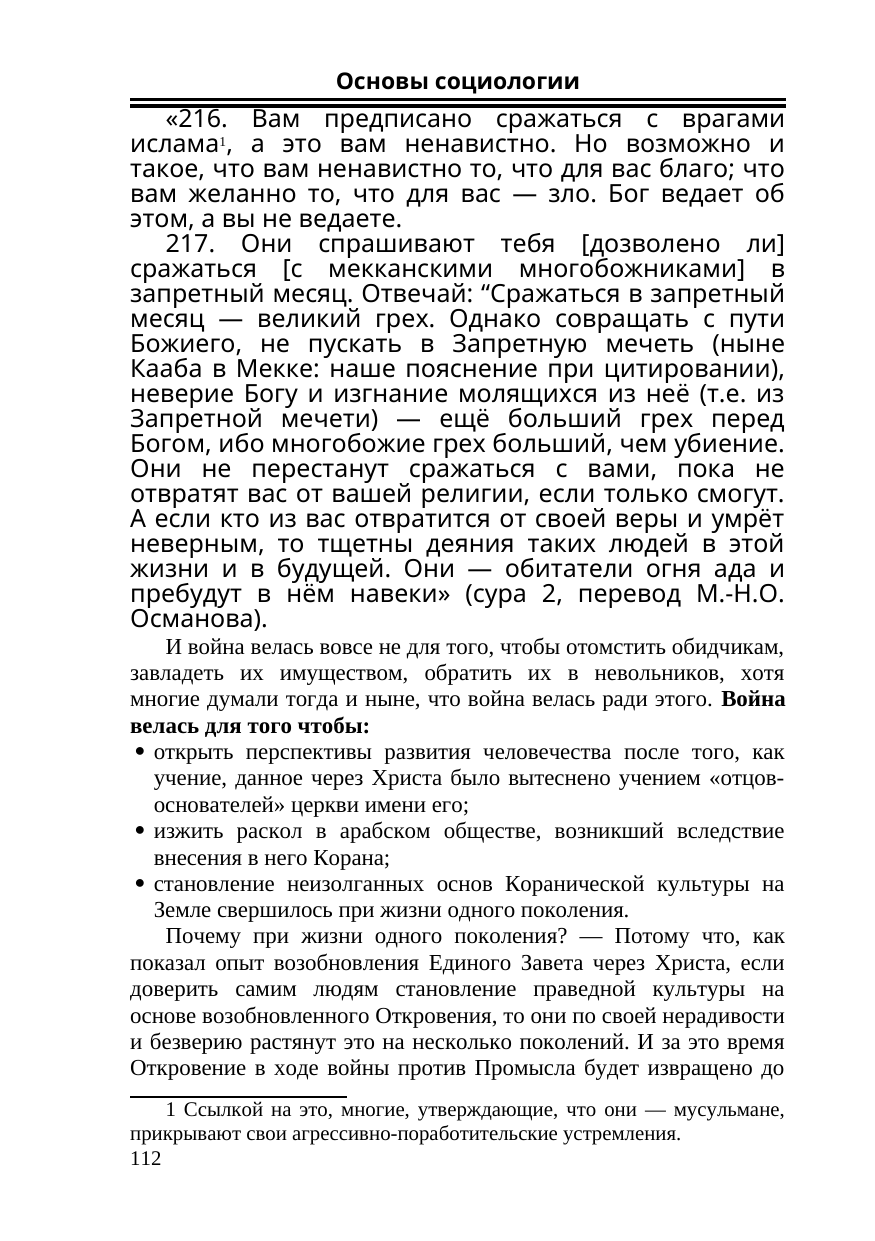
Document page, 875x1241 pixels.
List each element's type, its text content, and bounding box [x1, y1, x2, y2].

text 217. Они спрашивают тебя [дозволено ли] сражаться [с мекканскими многобожниками] в запретный месяц. Отвечай: “Сражаться в запретный месяц — великий грех. Однако совращать с пути Божиего, не пускать в Запретную мечеть (ныне Кааба в Мекке: наше пояснение при цитировании), неверие Богу и изгнание молящихся из неё (т.е. из Запретной мечети) — ещё больший грех перед Богом, ибо многобожие грех больший, чем убиение. Они не перестанут сражаться с вами, пока не отвратят вас от вашей религии, если только смогут. А если кто из вас отвратится от своей веры и умрёт неверным, то тщетны деяния таких людей в этой жизни и в будущей. Они — обитатели огня ада и пребудут в нём навеки» (сура 2, перевод М.-Н.О. Османова). [130, 233, 786, 633]
text И война велась вовсе не для того, чтобы отомстить обидчикам, завладеть их имуществом, обратить их в невольников, хотя многие думали тогда и ныне, что война велась ради этого. Война велась для того чтобы: [130, 633, 786, 738]
list изжить раскол в арабском обществе, возникший вследствие внесения в него Корана; [136, 817, 786, 870]
list открыть перспективы развития человечества после того, как учение, данное через Христа было вытеснено учением «отцов-основателей» церкви имени его; [136, 738, 786, 817]
text Ссылкой на это, многие, утверждающие, что они — мусульмане, прикрывают свои агрессивно-поработительские устремления. [130, 1097, 786, 1145]
list становление неизолганных основ Коранической культуры на Земле свершилось при жизни одного поколения. [136, 870, 786, 923]
text Почему при жизни одного поколения? — Потому что, как показал опыт возобновления Единого Завета через Христа, если доверить самим людям становление праведной культуры на основе возобновленного Откровения, то они по своей нерадивости и безверию растянут это на несколько поколений. И за это время Откровение в ходе войны против Промысла будет извращено до [130, 923, 786, 1081]
text «216. Вам предписано сражаться с врагами ислама, а это вам ненавистно. Но возможно и такое, что вам ненавистно то, что для вас благо; что вам желанно то, что для вас — зло. Бог ведает об этом, а вы не ведаете. [130, 108, 786, 233]
